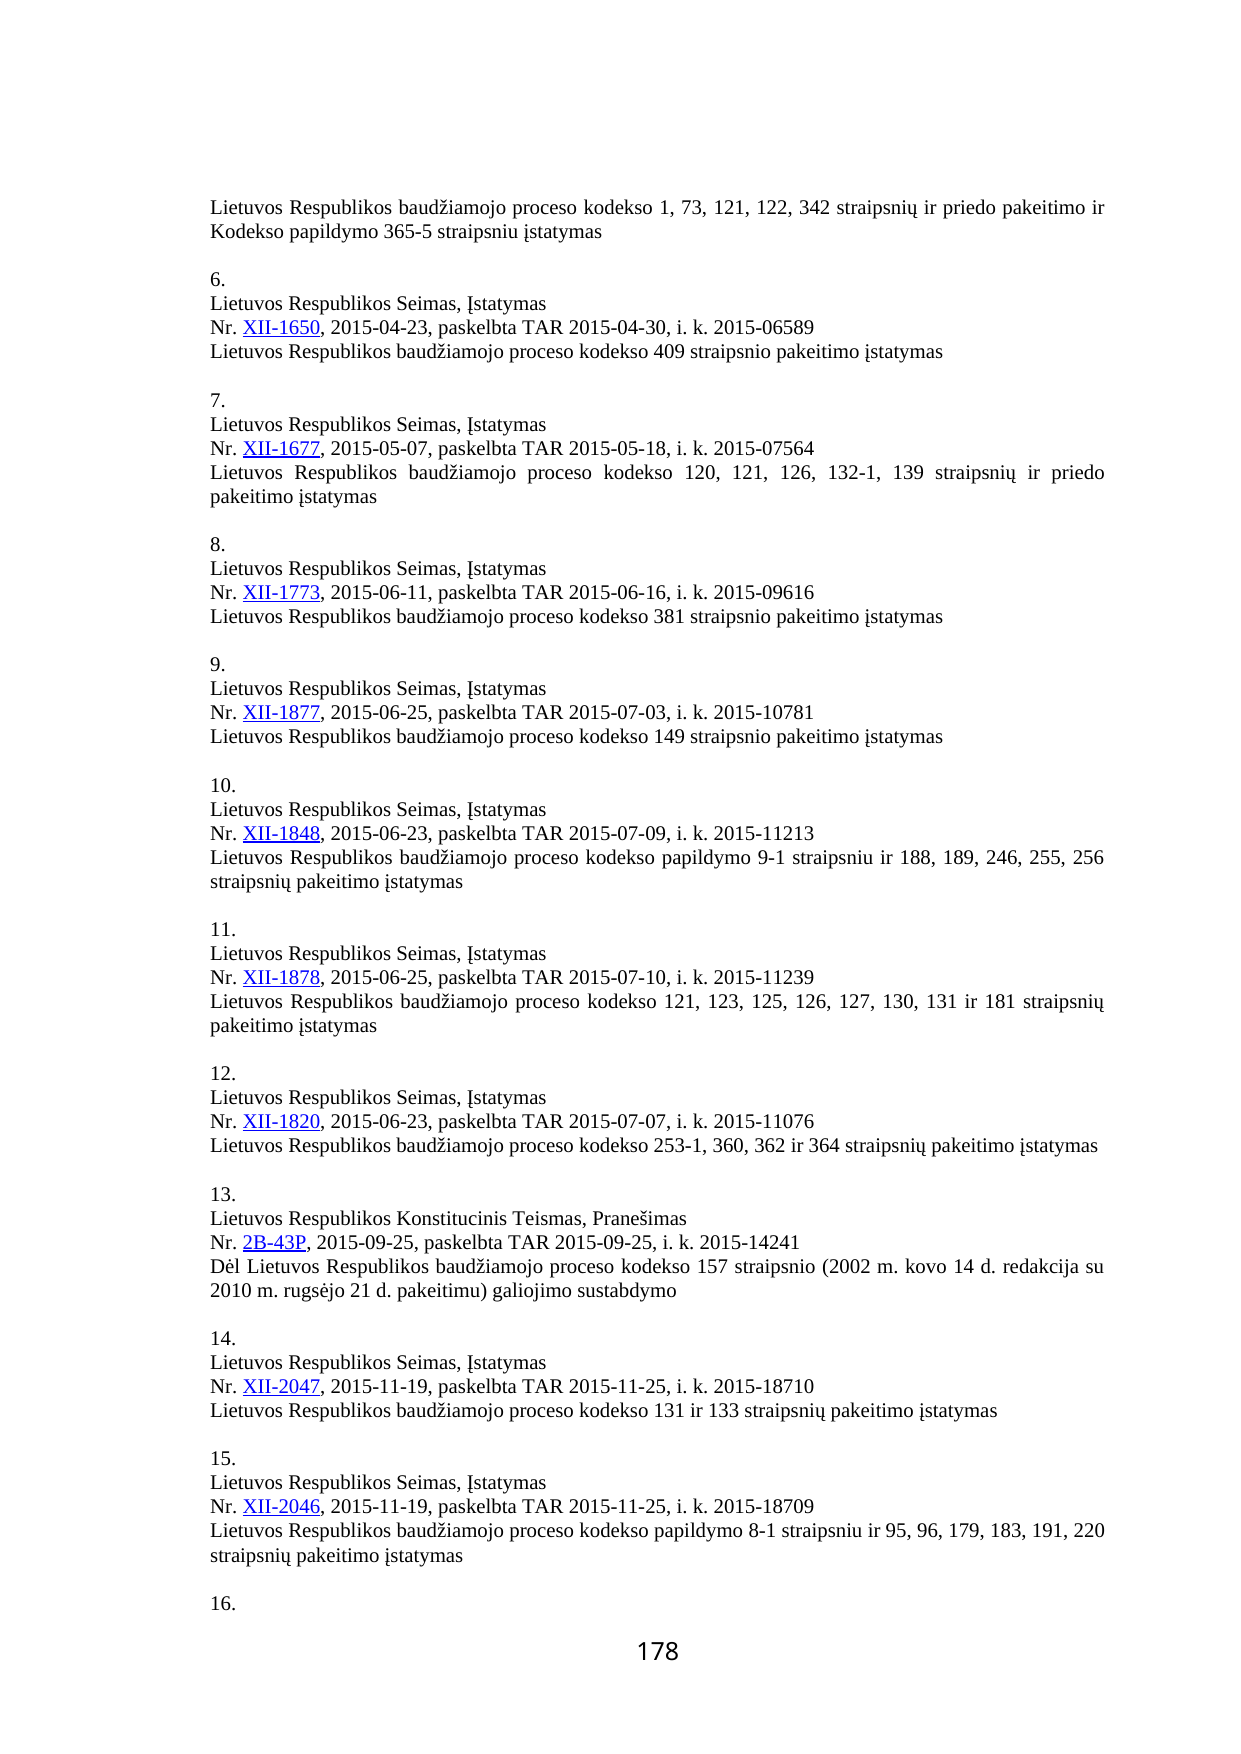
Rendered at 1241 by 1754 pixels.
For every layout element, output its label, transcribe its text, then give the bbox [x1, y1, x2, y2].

text Lietuvos Respublikos Konstitucinis Teismas, Pranešimas [210, 1206, 1106, 1230]
text Lietuvos Respublikos baudžiamojo proceso kodekso 409 straipsnio pakeitimo įstatymas [210, 339, 1106, 363]
text 10. [210, 772, 1106, 797]
text Nr. XII-1820, 2015-06-23, paskelbta TAR 2015-07-07, i. k. 2015-11076 [210, 1109, 1106, 1133]
text Nr. XII-2047, 2015-11-19, paskelbta TAR 2015-11-25, i. k. 2015-18710 [210, 1374, 1106, 1398]
text Lietuvos Respublikos Seimas, Įstatymas [210, 1085, 1106, 1109]
text 6. [210, 267, 1106, 291]
text Lietuvos Respublikos Seimas, Įstatymas [210, 1350, 1106, 1374]
text Lietuvos Respublikos baudžiamojo proceso kodekso 381 straipsnio pakeitimo įstatymas [210, 604, 1106, 628]
text Nr. 2B-43P, 2015-09-25, paskelbta TAR 2015-09-25, i. k. 2015-14241 [210, 1230, 1106, 1254]
text 13. [210, 1182, 1106, 1206]
text 12. [210, 1061, 1106, 1085]
text Lietuvos Respublikos baudžiamojo proceso kodekso 131 ir 133 straipsnių pakeitimo įstatymas [210, 1398, 1106, 1422]
text Nr. XII-1878, 2015-06-25, paskelbta TAR 2015-07-10, i. k. 2015-11239 [210, 965, 1106, 989]
text Lietuvos Respublikos Seimas, Įstatymas [210, 941, 1106, 965]
text 11. [210, 917, 1106, 941]
text Lietuvos Respublikos Seimas, Įstatymas [210, 797, 1106, 821]
text Lietuvos Respublikos Seimas, Įstatymas [210, 291, 1106, 315]
text 7. [210, 387, 1106, 412]
text Lietuvos Respublikos Seimas, Įstatymas [210, 412, 1106, 436]
text 16. [210, 1591, 1106, 1615]
text Nr. XII-1877, 2015-06-25, paskelbta TAR 2015-07-03, i. k. 2015-10781 [210, 700, 1106, 724]
text Lietuvos Respublikos baudžiamojo proceso kodekso 120, 121, 126, 132-1, 139 straipsnių ir priedo pakeitimo įstatymas [210, 460, 1106, 508]
text Nr. XII-1677, 2015-05-07, paskelbta TAR 2015-05-18, i. k. 2015-07564 [210, 436, 1106, 460]
text Lietuvos Respublikos baudžiamojo proceso kodekso papildymo 8-1 straipsniu ir 95, 96, 179, 183, 191, 220 straipsnių pakeitimo įstatymas [210, 1518, 1106, 1567]
text Nr. XII-1848, 2015-06-23, paskelbta TAR 2015-07-09, i. k. 2015-11213 [210, 821, 1106, 845]
text Dėl Lietuvos Respublikos baudžiamojo proceso kodekso 157 straipsnio (2002 m. kovo 14 d. redakcija su 2010 m. rugsėjo 21 d. pakeitimu) galiojimo sustabdymo [210, 1254, 1106, 1302]
text 9. [210, 652, 1106, 676]
text Lietuvos Respublikos baudžiamojo proceso kodekso 121, 123, 125, 126, 127, 130, 131 ir 181 straipsnių pakeitimo įstatymas [210, 989, 1106, 1037]
text Lietuvos Respublikos baudžiamojo proceso kodekso 149 straipsnio pakeitimo įstatymas [210, 724, 1106, 748]
text 15. [210, 1446, 1106, 1470]
text Lietuvos Respublikos Seimas, Įstatymas [210, 676, 1106, 700]
text Nr. XII-1773, 2015-06-11, paskelbta TAR 2015-06-16, i. k. 2015-09616 [210, 580, 1106, 604]
text Lietuvos Respublikos Seimas, Įstatymas [210, 1470, 1106, 1494]
text Nr. XII-1650, 2015-04-23, paskelbta TAR 2015-04-30, i. k. 2015-06589 [210, 315, 1106, 339]
text Lietuvos Respublikos Seimas, Įstatymas [210, 556, 1106, 580]
text 8. [210, 532, 1106, 556]
text Lietuvos Respublikos baudžiamojo proceso kodekso papildymo 9-1 straipsniu ir 188, 189, 246, 255, 256 straipsnių pakeitimo įstatymas [210, 845, 1106, 893]
text Lietuvos Respublikos baudžiamojo proceso kodekso 253-1, 360, 362 ir 364 straipsnių pakeitimo įstatymas [210, 1133, 1106, 1157]
text Lietuvos Respublikos baudžiamojo proceso kodekso 1, 73, 121, 122, 342 straipsnių ir priedo pakeitimo ir Kodekso papildymo 365-5 straipsniu įstatymas [210, 195, 1106, 243]
text Nr. XII-2046, 2015-11-19, paskelbta TAR 2015-11-25, i. k. 2015-18709 [210, 1494, 1106, 1518]
text 14. [210, 1326, 1106, 1350]
